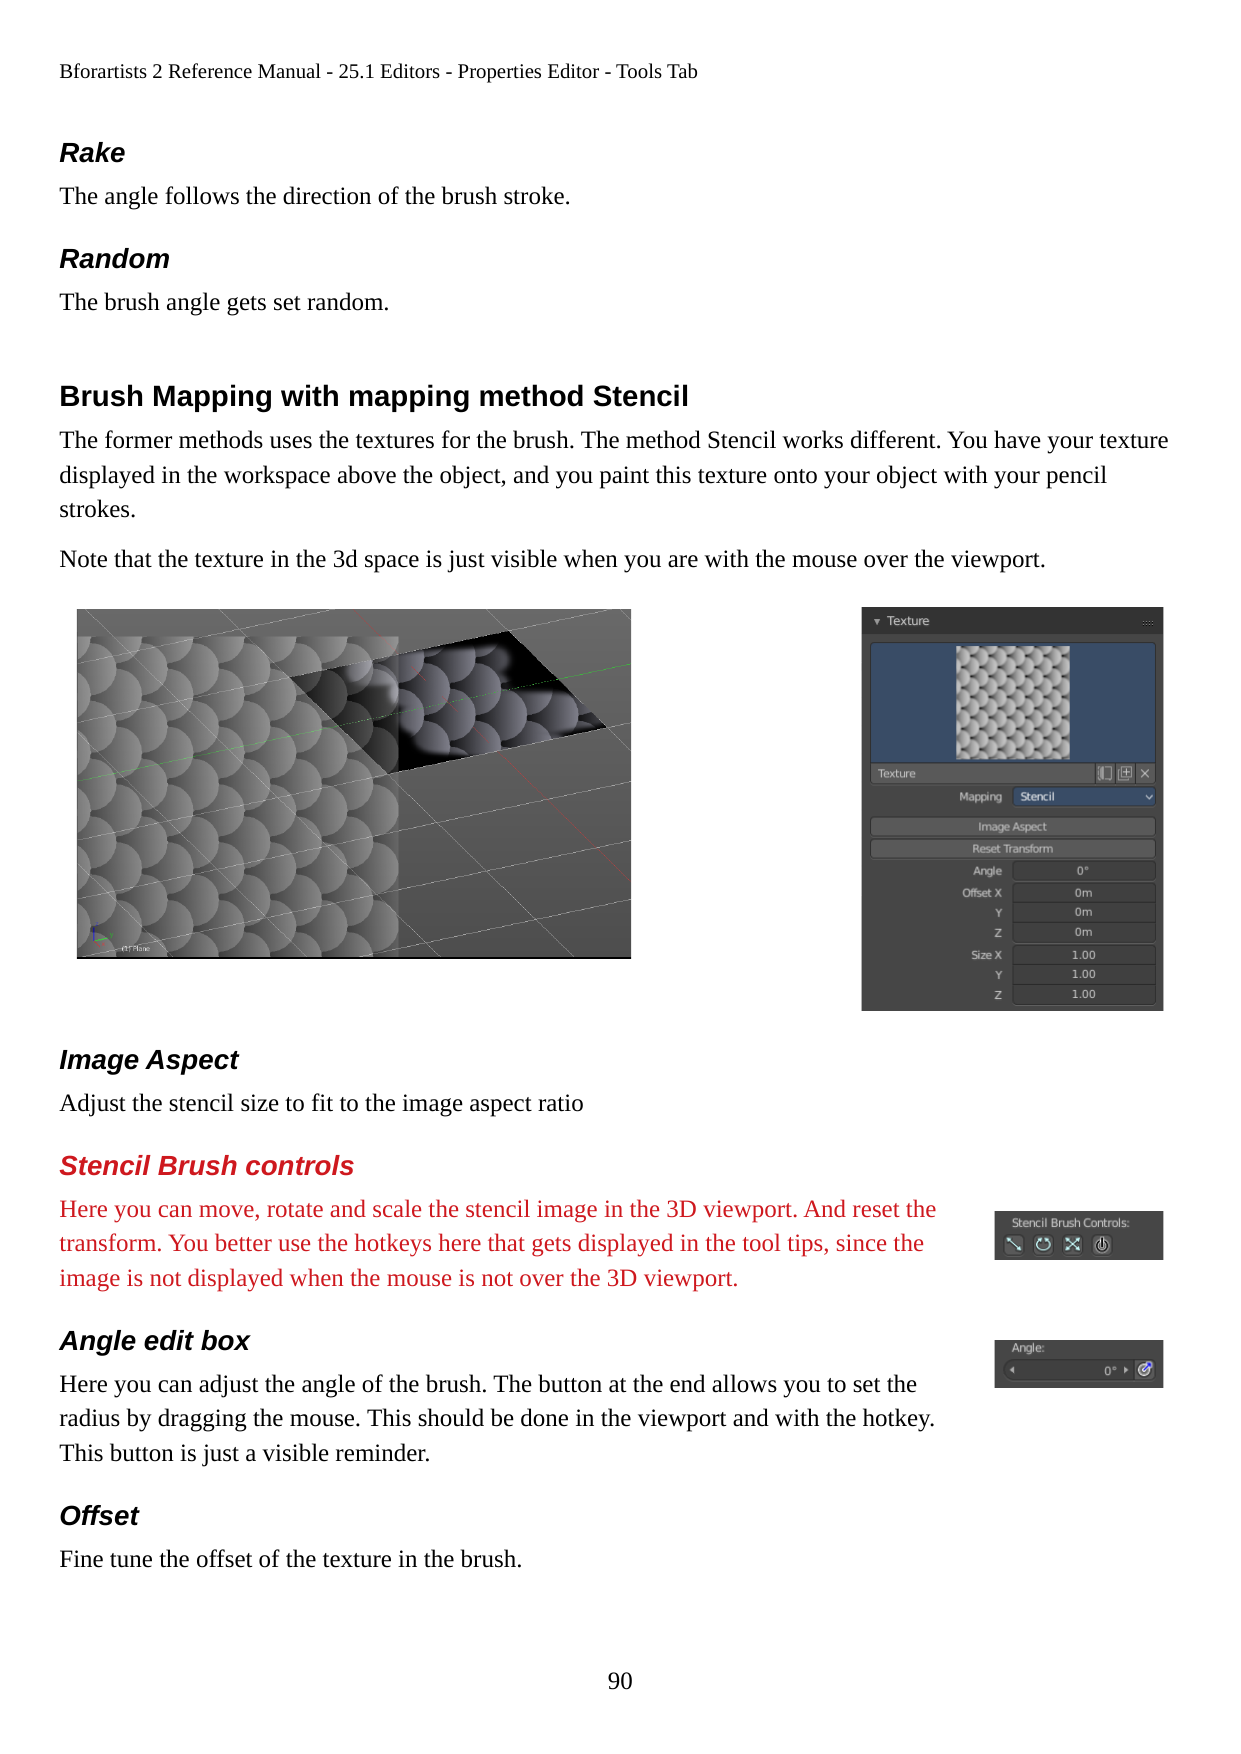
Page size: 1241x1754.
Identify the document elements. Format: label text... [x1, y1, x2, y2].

subtitle Offset [59, 1499, 1181, 1531]
subtitle Random [59, 243, 1181, 274]
text The former methods uses the textures for the brush. The method Stencil works different. You have your texture displayed in the workspace above the object, and you paint this texture onto your object with your pencil strokes. [59, 426, 1181, 523]
text The angle follows the direction of the brush stroke. [59, 181, 1181, 210]
text The brush angle gets set random. [59, 287, 1181, 316]
picture [994, 1340, 1164, 1388]
text Here you can adjust the angle of the brush. The button at the end allows you to set the radius by dragging the mouse. This should be done in the viewport and with the hotkey. This button is just a visible reminder. [59, 1369, 1181, 1467]
picture [994, 1211, 1164, 1260]
subtitle Brush Mapping with mapping method Stencil [59, 379, 1181, 413]
subtitle Rake [59, 137, 1181, 168]
picture [76, 609, 632, 959]
text Adjust the stencil size to fit to the image aspect ratio [59, 1088, 1181, 1117]
text Fine tune the offset of the texture in the brush. [59, 1544, 1181, 1572]
subtitle Stencil Brush controls [59, 1149, 1181, 1181]
subtitle Image Aspect [59, 1044, 1181, 1076]
text Here you can move, rotate and scale the stencil image in the 3D viewport. And reset the transform. You better use the hotkeys here that gets displayed in the tool tips, since the image is not displayed when the mouse is not over the 3D viewport. [59, 1194, 1181, 1292]
subtitle Angle edit box [59, 1324, 1181, 1356]
picture [861, 607, 1164, 1011]
text Note that the texture in the 3d space is just visible when you are with the mouse over the viewport. [59, 544, 1181, 572]
